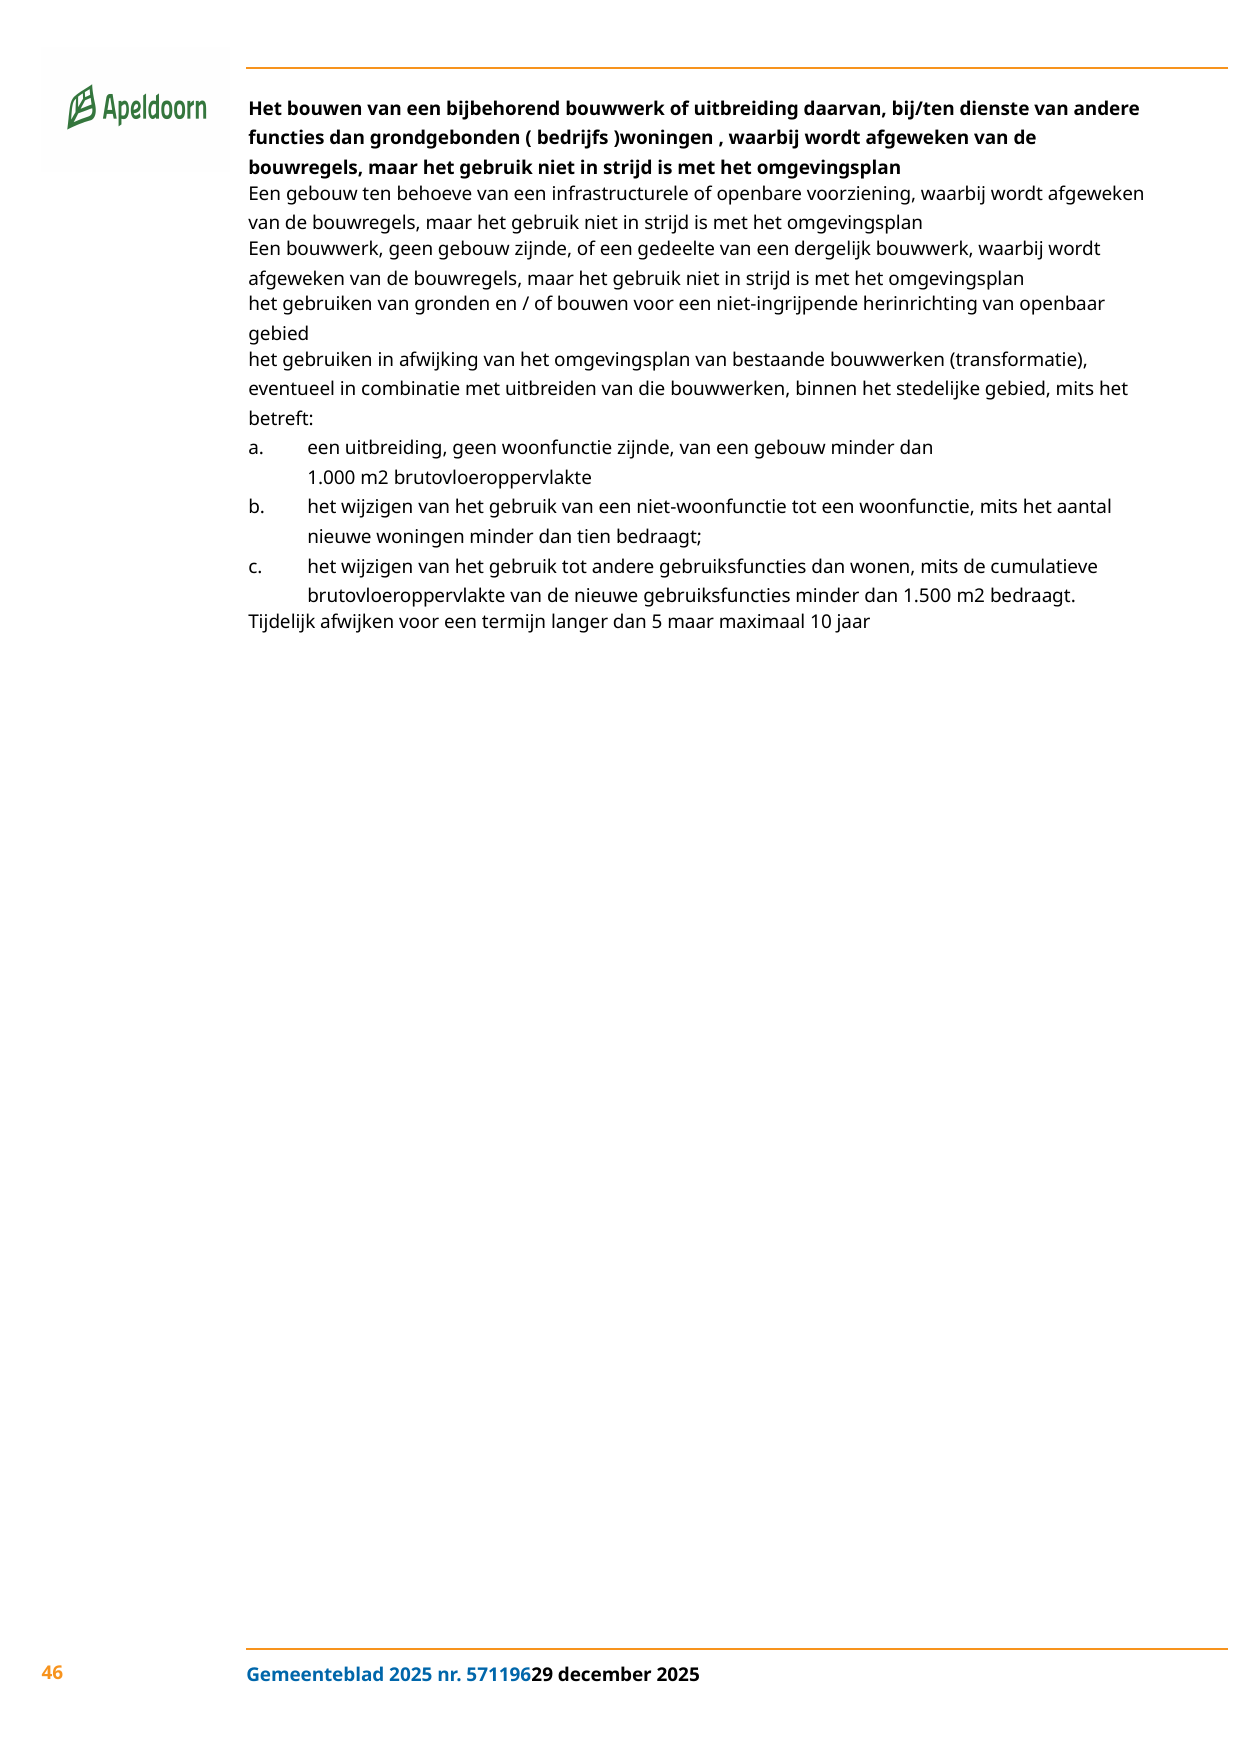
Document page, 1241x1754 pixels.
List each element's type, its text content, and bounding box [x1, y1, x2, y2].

table_cell Een bouwwerk, geen gebouw zijnde, of een gedeelte van een dergelijk bouwwerk, waarbij wordt afgeweken van de bouwregels, maar het gebruik niet in strijd is met het omgevingsplan [248, 235, 1152, 290]
picture [41, 47, 231, 172]
table_cell het gebruiken van gronden en / of bouwen voor een niet-ingrijpende herinrichting van openbaar gebied [248, 290, 1152, 346]
table_header Het bouwen van een bijbehorend bouwwerk of uitbreiding daarvan, bij/ten dienste van andere functies dan grondgebonden ( bedrijfs )woningen , waarbij wordt afgeweken van de bouwregels, maar het gebruik niet in strijd is met het omgevingsplan [248, 95, 1152, 180]
table_cell Tijdelijk afwijken voor een termijn langer dan 5 maar maximaal 10 jaar [248, 608, 1152, 634]
table_cell het gebruiken in afwijking van het omgevingsplan van bestaande bouwwerken (transformatie), eventueel in combinatie met uitbreiden van die bouwwerken, binnen het stedelijke gebied, mits het betreft: een uitbreiding, geen woonfunctie zijnde, van een gebouw minder dan 1.000 m2 brutovloeroppervlakte het wijzigen van het gebruik van een niet-woonfunctie tot een woonfunctie, mits het aantal nieuwe woningen minder dan tien bedraagt; het wijzigen van het gebruik tot andere gebruiksfuncties dan wonen, mits de cumulatieve brutovloeroppervlakte van de nieuwe gebruiksfuncties minder dan 1.500 m2 bedraagt. [248, 346, 1152, 608]
table_cell Een gebouw ten behoeve van een infrastructurele of openbare voorziening, waarbij wordt afgeweken van de bouwregels, maar het gebruik niet in strijd is met het omgevingsplan [248, 180, 1152, 235]
